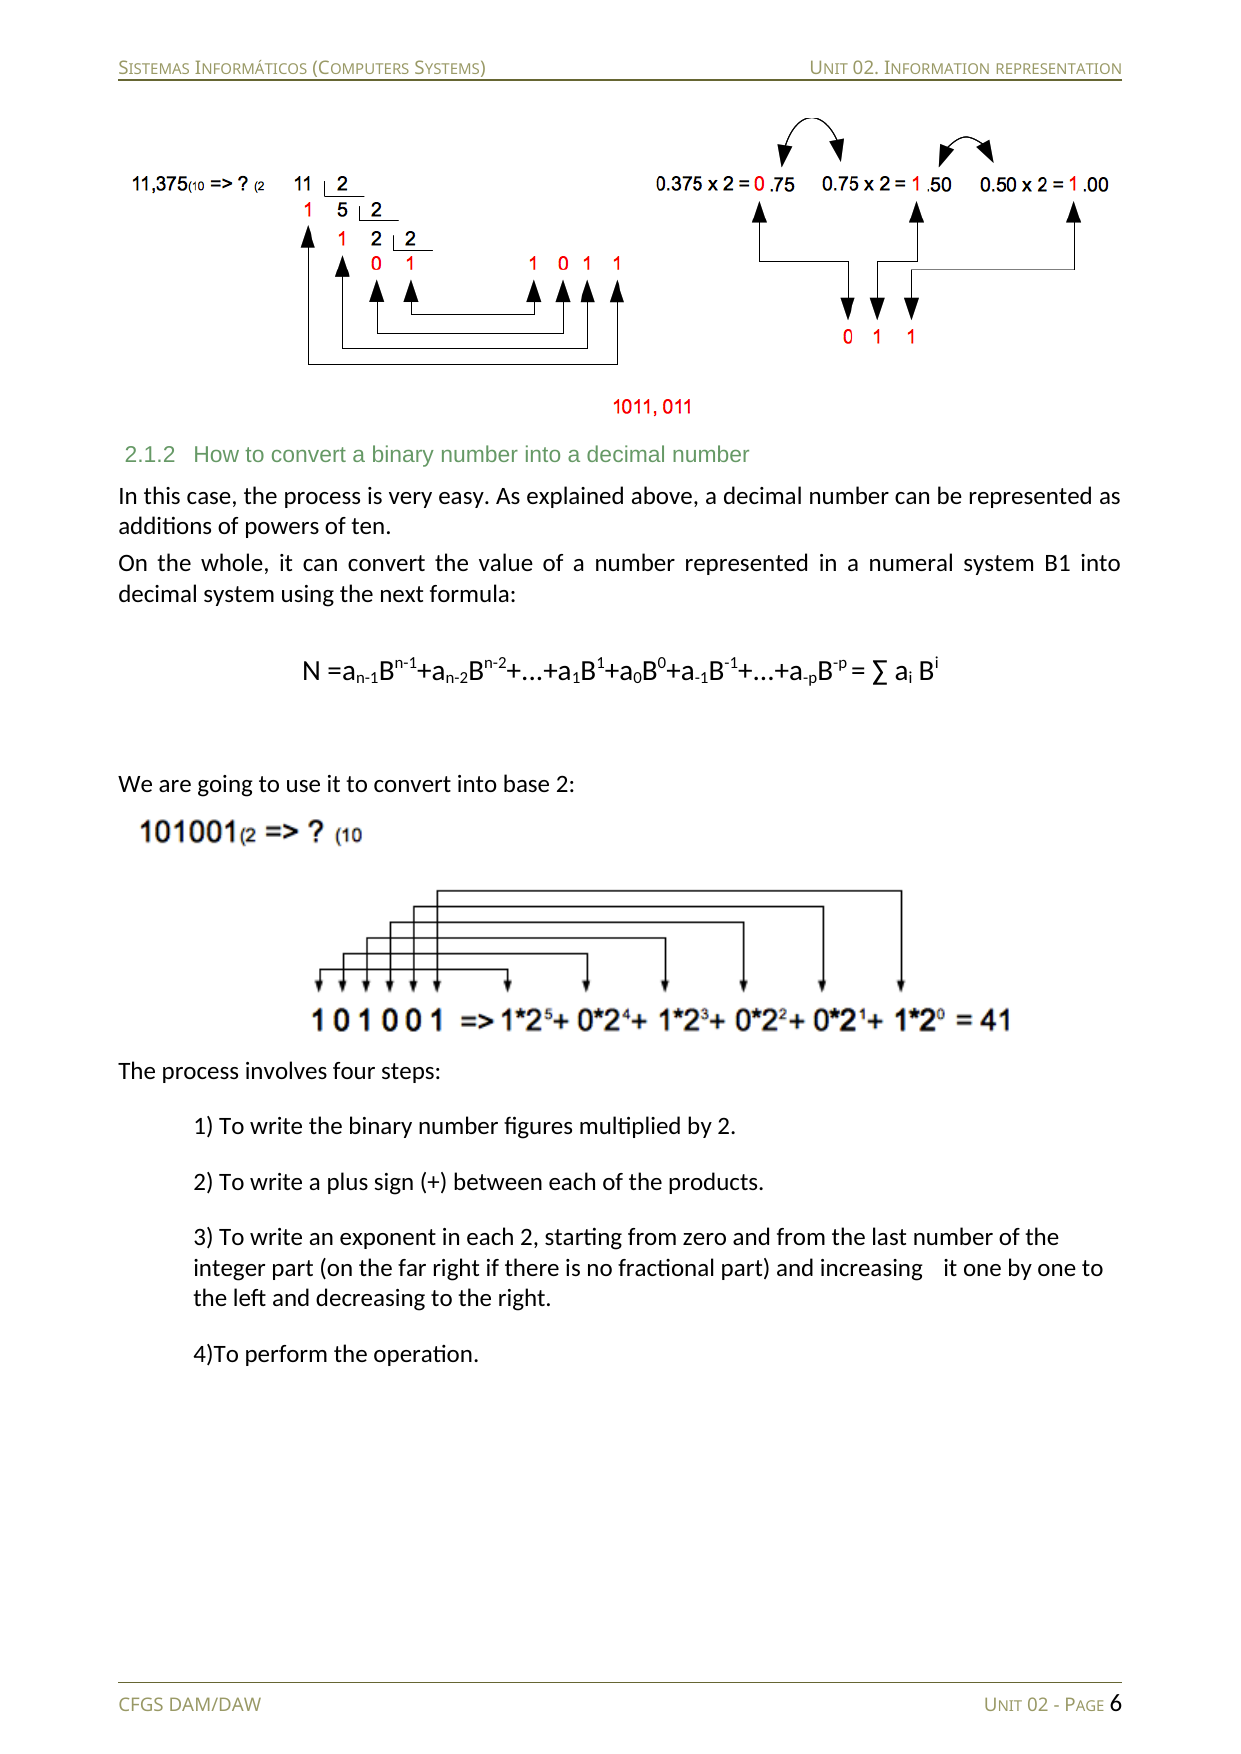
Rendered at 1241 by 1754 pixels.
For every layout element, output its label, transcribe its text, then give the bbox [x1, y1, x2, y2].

text The process involves four steps: [118, 1055, 1122, 1086]
text 3) To write an exponent in each 2, starting from zero and from the last number of the integer part (on the far right if there is no fractional part) and increasing it one by one to the left and decreasing to the right. [193, 1222, 1122, 1313]
text 2) To write a plus sign (+) between each of the products. [118, 1166, 1122, 1197]
text We are going to use it to convert into base 2: [118, 768, 1122, 798]
subtitle How to convert a binary number into a decimal number [118, 441, 1122, 467]
text In this case, the process is very easy. As explained above, a decimal number can be represented as additions of powers of ten. [118, 480, 1122, 541]
text N =an-1Bn-1+an-2Bn-2+...+a1B1+a0B0+a-1B-1+...+a-pB-p = ∑ ai Bi [118, 652, 1122, 687]
picture [118, 804, 1037, 1049]
text 4)To perform the operation. [118, 1338, 1122, 1369]
text On the whole, it can convert the value of a number represented in a numeral system B1 into decimal system using the next formula: [118, 547, 1122, 608]
picture [118, 118, 1122, 423]
text 1) To write the binary number figures multiplied by 2. [118, 1111, 1122, 1141]
